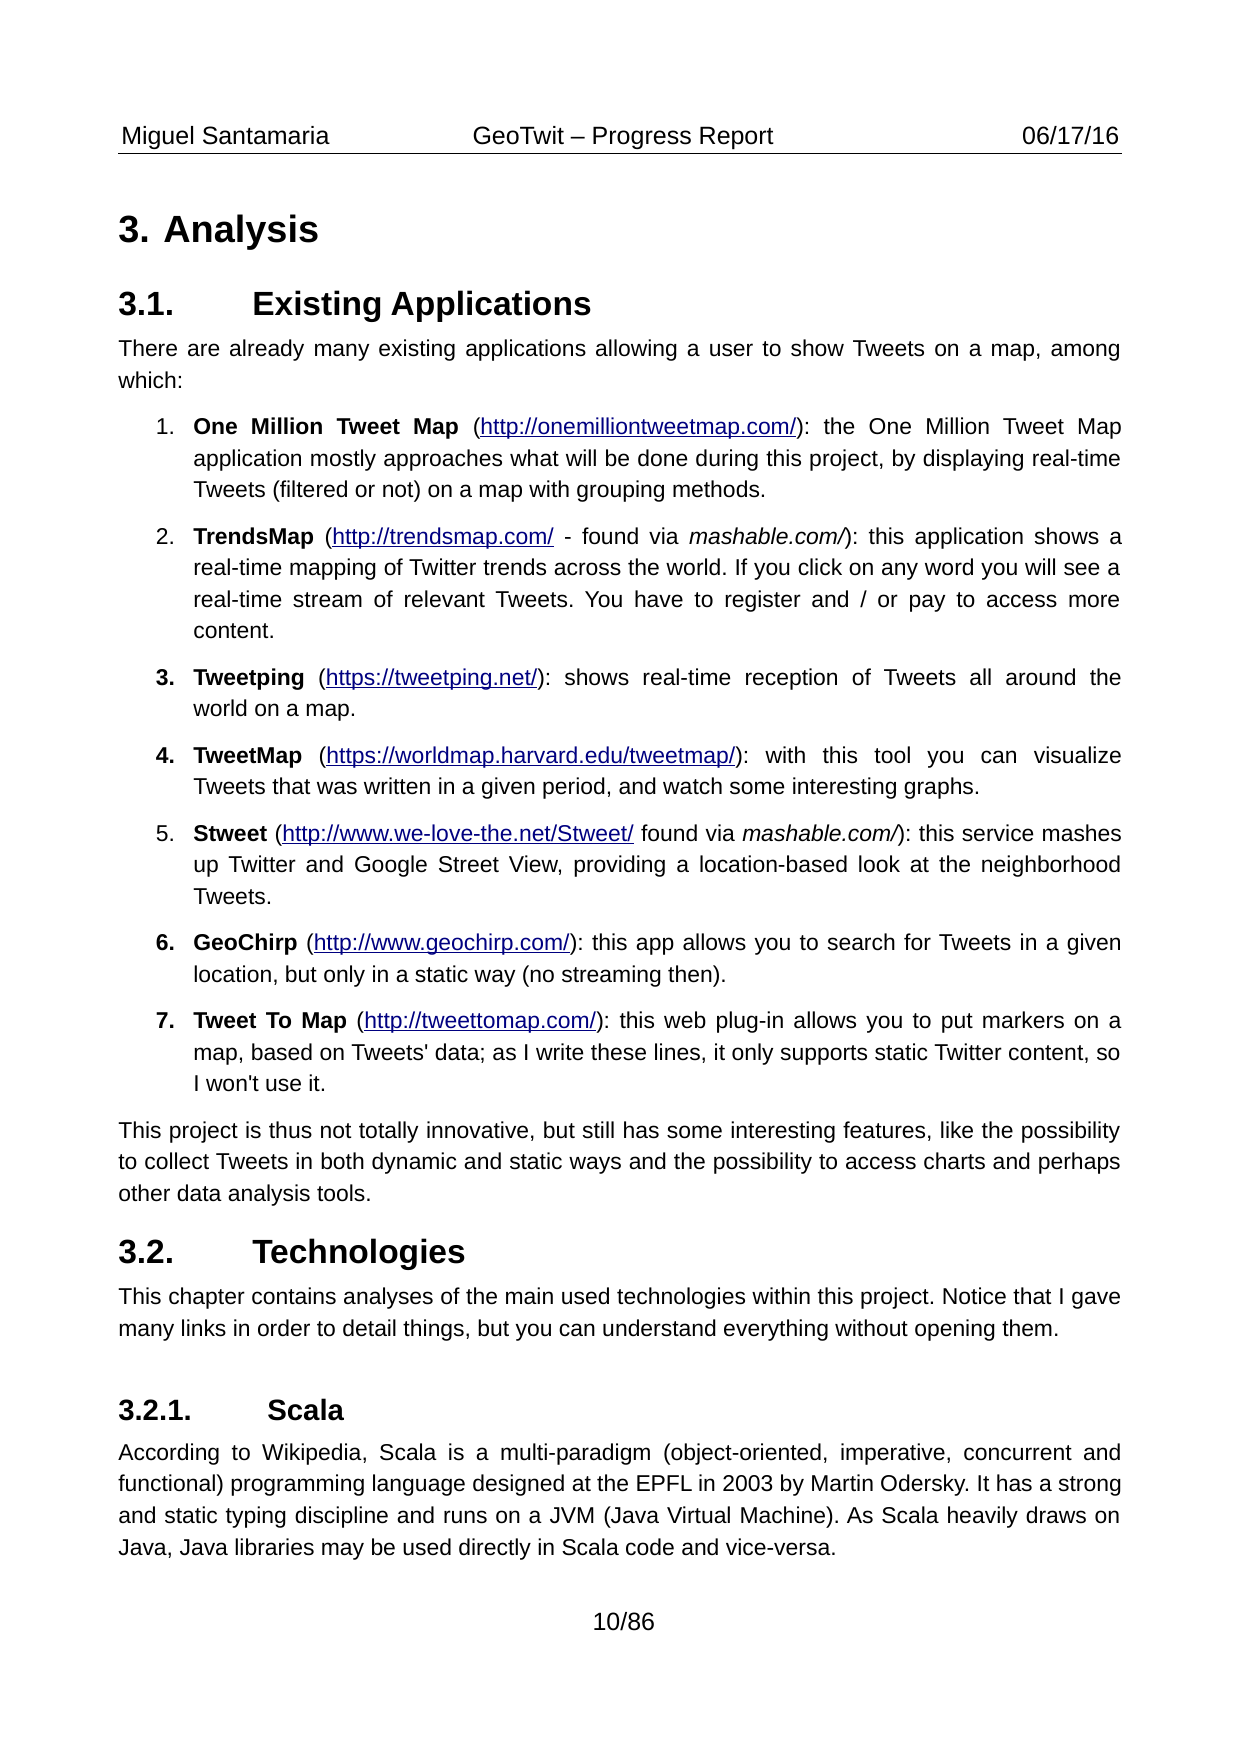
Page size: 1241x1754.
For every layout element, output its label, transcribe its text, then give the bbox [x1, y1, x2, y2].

list Stweet (http://www.we-love-the.net/Stweet/ found via mashable.com/): this service mashes up Twitter and Google Street View, providing a location-based look at the neighborhood Tweets. [156, 820, 1122, 909]
subtitle Analysis [118, 207, 1122, 251]
list Tweet To Map (http://tweettomap.com/): this web plug-in allows you to put markers on a map, based on Tweets' data; as I write these lines, it only supports static Twitter content, so I won't use it. [156, 1007, 1122, 1097]
list One Million Tweet Map (http://onemilliontweetmap.com/): the One Million Tweet Map application mostly approaches what will be done during this project, by displaying real-time Tweets (filtered or not) on a map with grouping methods. [156, 413, 1122, 503]
subtitle Existing Applications [118, 284, 1122, 323]
text This project is thus not totally innovative, but still has some interesting features, like the possibility to collect Tweets in both dynamic and static ways and the possibility to access charts and perhaps other data analysis tools. [118, 1117, 1122, 1206]
list TweetMap (https://worldmap.harvard.edu/tweetmap/): with this tool you can visualize Tweets that was written in a given period, and watch some interesting graphs. [156, 742, 1122, 800]
subtitle Scala [118, 1392, 1122, 1426]
list GeoChirp (http://www.geochirp.com/): this app allows you to search for Tweets in a given location, but only in a static way (no streaming then). [156, 929, 1122, 987]
list TrendsMap (http://trendsmap.com/ - found via mashable.com/): this application shows a real-time mapping of Twitter trends across the world. If you click on any word you will see a real-time stream of relevant Tweets. You have to register and / or pay to access more content. [156, 523, 1122, 644]
text There are already many existing applications allowing a user to show Tweets on a map, among which: [118, 335, 1122, 393]
list Tweetping (https://tweetping.net/): shows real-time reception of Tweets all around the world on a map. [156, 664, 1122, 722]
text This chapter contains analyses of the main used technologies within this project. Notice that I gave many links in order to detail things, but you can understand everything without opening them. [118, 1283, 1122, 1341]
text According to Wikipedia, Scala is a multi-paradigm (object-oriented, imperative, concurrent and functional) programming language designed at the EPFL in 2003 by Martin Odersky. It has a strong and static typing discipline and runs on a JVM (Java Virtual Machine). As Scala heavily draws on Java, Java libraries may be used directly in Scala code and vice-versa. [118, 1439, 1122, 1560]
subtitle Technologies [118, 1232, 1122, 1271]
